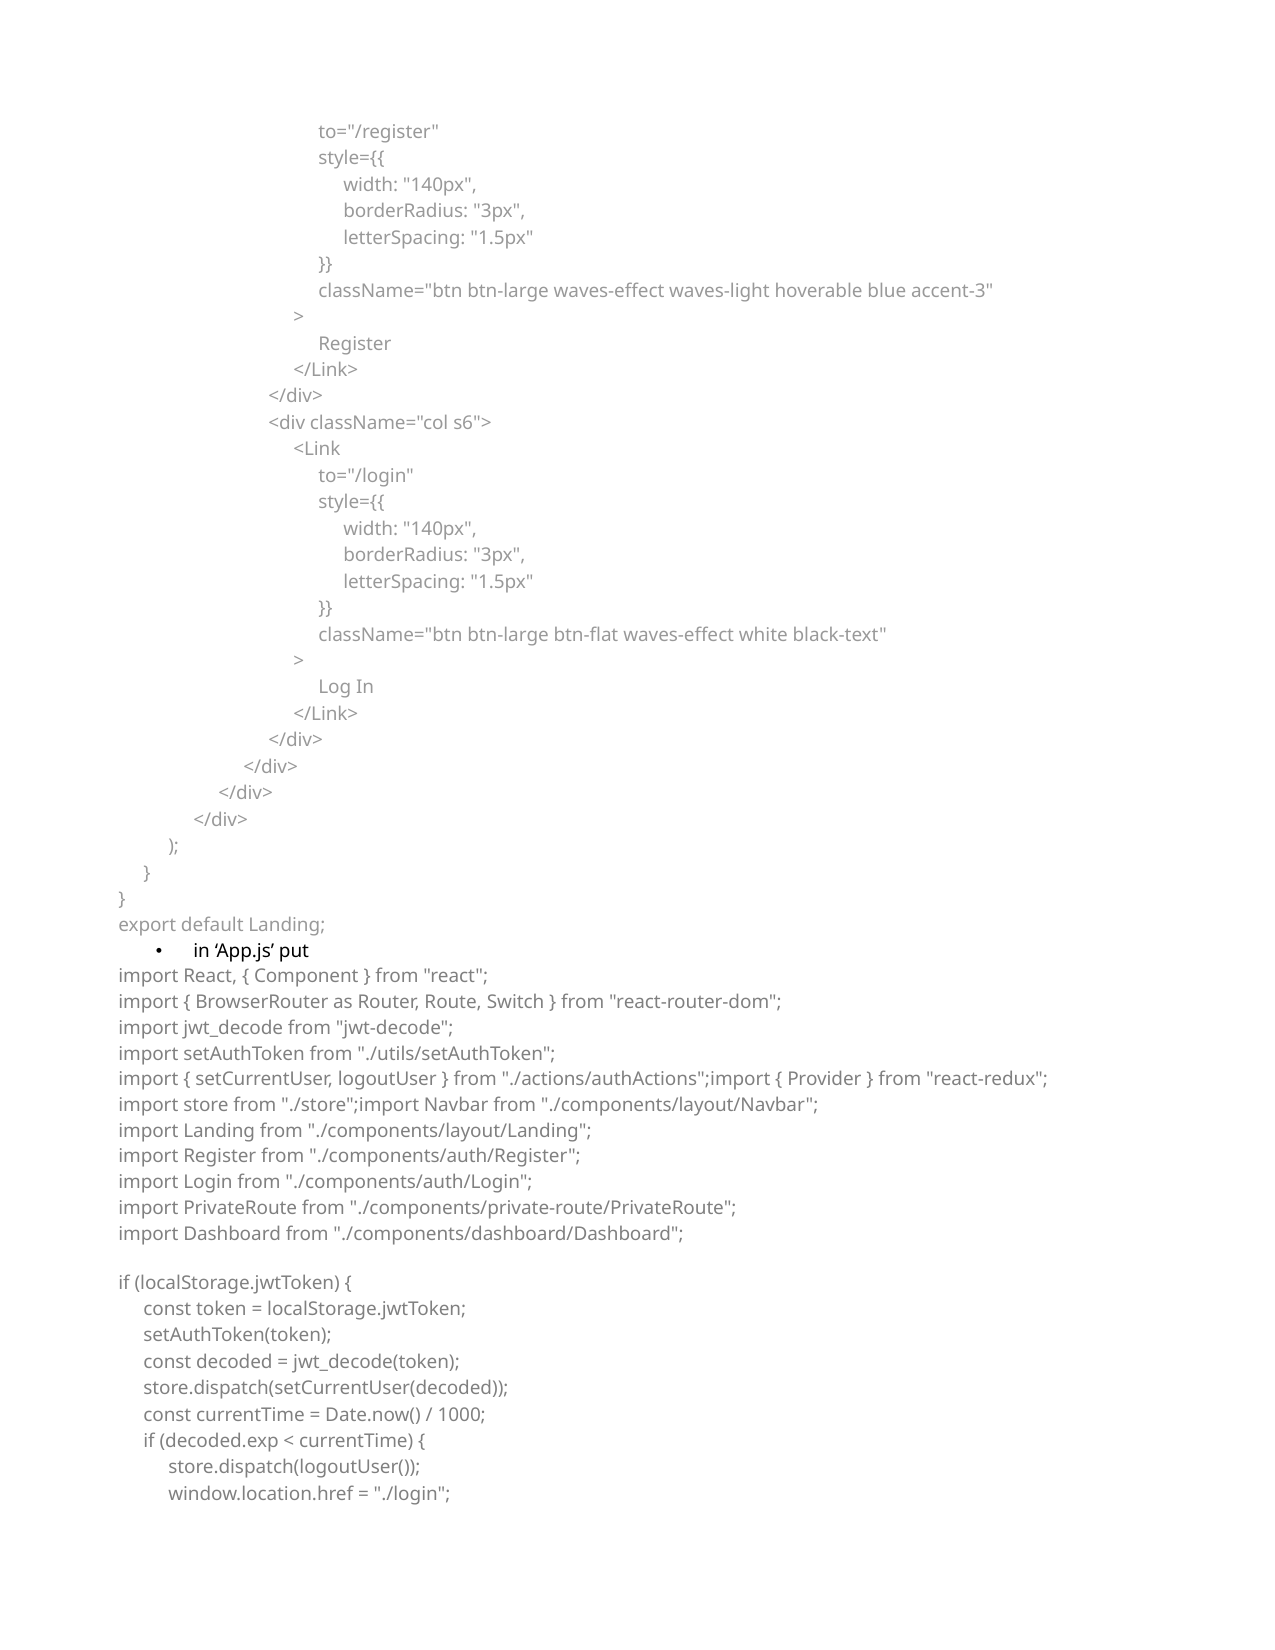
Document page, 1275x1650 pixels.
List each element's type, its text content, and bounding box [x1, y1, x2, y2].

text if (decoded.exp < currentTime) { [118, 1427, 1157, 1454]
text import PrivateRoute from "./components/private-route/PrivateRoute"; [118, 1194, 1157, 1220]
text ); [118, 832, 1157, 859]
text className="btn btn-large btn-flat waves-effect white black-text" [118, 621, 1157, 647]
text to="/login" [118, 462, 1157, 488]
text import { setCurrentUser, logoutUser } from "./actions/authActions";import { Provider } from "react-redux"; [118, 1066, 1157, 1091]
text </Link> [118, 356, 1157, 383]
text import Dashboard from "./components/dashboard/Dashboard"; [118, 1220, 1157, 1246]
text store.dispatch(logoutUser()); [118, 1454, 1157, 1480]
text letterSpacing: "1.5px" [118, 568, 1157, 594]
text </Link> [118, 700, 1157, 727]
text Log In [118, 674, 1157, 700]
text import Login from "./components/auth/Login"; [118, 1168, 1157, 1194]
text const token = localStorage.jwtToken; [118, 1295, 1157, 1321]
text letterSpacing: "1.5px" [118, 224, 1157, 250]
text import Register from "./components/auth/Register"; [118, 1143, 1157, 1168]
text const decoded = jwt_decode(token); [118, 1348, 1157, 1374]
text width: "140px", [118, 515, 1157, 541]
text </div> [118, 806, 1157, 832]
text to="/register" [118, 118, 1157, 144]
text setAuthToken(token); [118, 1321, 1157, 1348]
text import Landing from "./components/layout/Landing"; [118, 1117, 1157, 1143]
text }} [118, 594, 1157, 621]
text style={{ [118, 144, 1157, 171]
text > [118, 303, 1157, 330]
text import { BrowserRouter as Router, Route, Switch } from "react-router-dom"; [118, 988, 1157, 1014]
text import jwt_decode from "jwt-decode"; [118, 1014, 1157, 1040]
text import store from "./store";import Navbar from "./components/layout/Navbar"; [118, 1091, 1157, 1117]
text if (localStorage.jwtToken) { [118, 1269, 1157, 1295]
text import setAuthToken from "./utils/setAuthToken"; [118, 1040, 1157, 1066]
text className="btn btn-large waves-effect waves-light hoverable blue accent-3" [118, 277, 1157, 303]
text </div> [118, 727, 1157, 753]
text store.dispatch(setCurrentUser(decoded)); [118, 1374, 1157, 1401]
text }} [118, 250, 1157, 277]
text </div> [118, 779, 1157, 806]
list in ‘App.js’ put [156, 937, 1157, 963]
text window.location.href = "./login"; [118, 1480, 1157, 1507]
text > [118, 647, 1157, 674]
text const currentTime = Date.now() / 1000; [118, 1401, 1157, 1427]
text borderRadius: "3px", [118, 541, 1157, 568]
text <div className="col s6"> [118, 409, 1157, 436]
text </div> [118, 383, 1157, 409]
text } [118, 859, 1157, 885]
text import React, { Component } from "react"; [118, 963, 1157, 988]
text borderRadius: "3px", [118, 197, 1157, 224]
text style={{ [118, 488, 1157, 515]
text <Link [118, 436, 1157, 462]
text width: "140px", [118, 171, 1157, 197]
text } [118, 885, 1157, 911]
text export default Landing; [118, 911, 1157, 937]
text </div> [118, 753, 1157, 779]
text Register [118, 330, 1157, 356]
